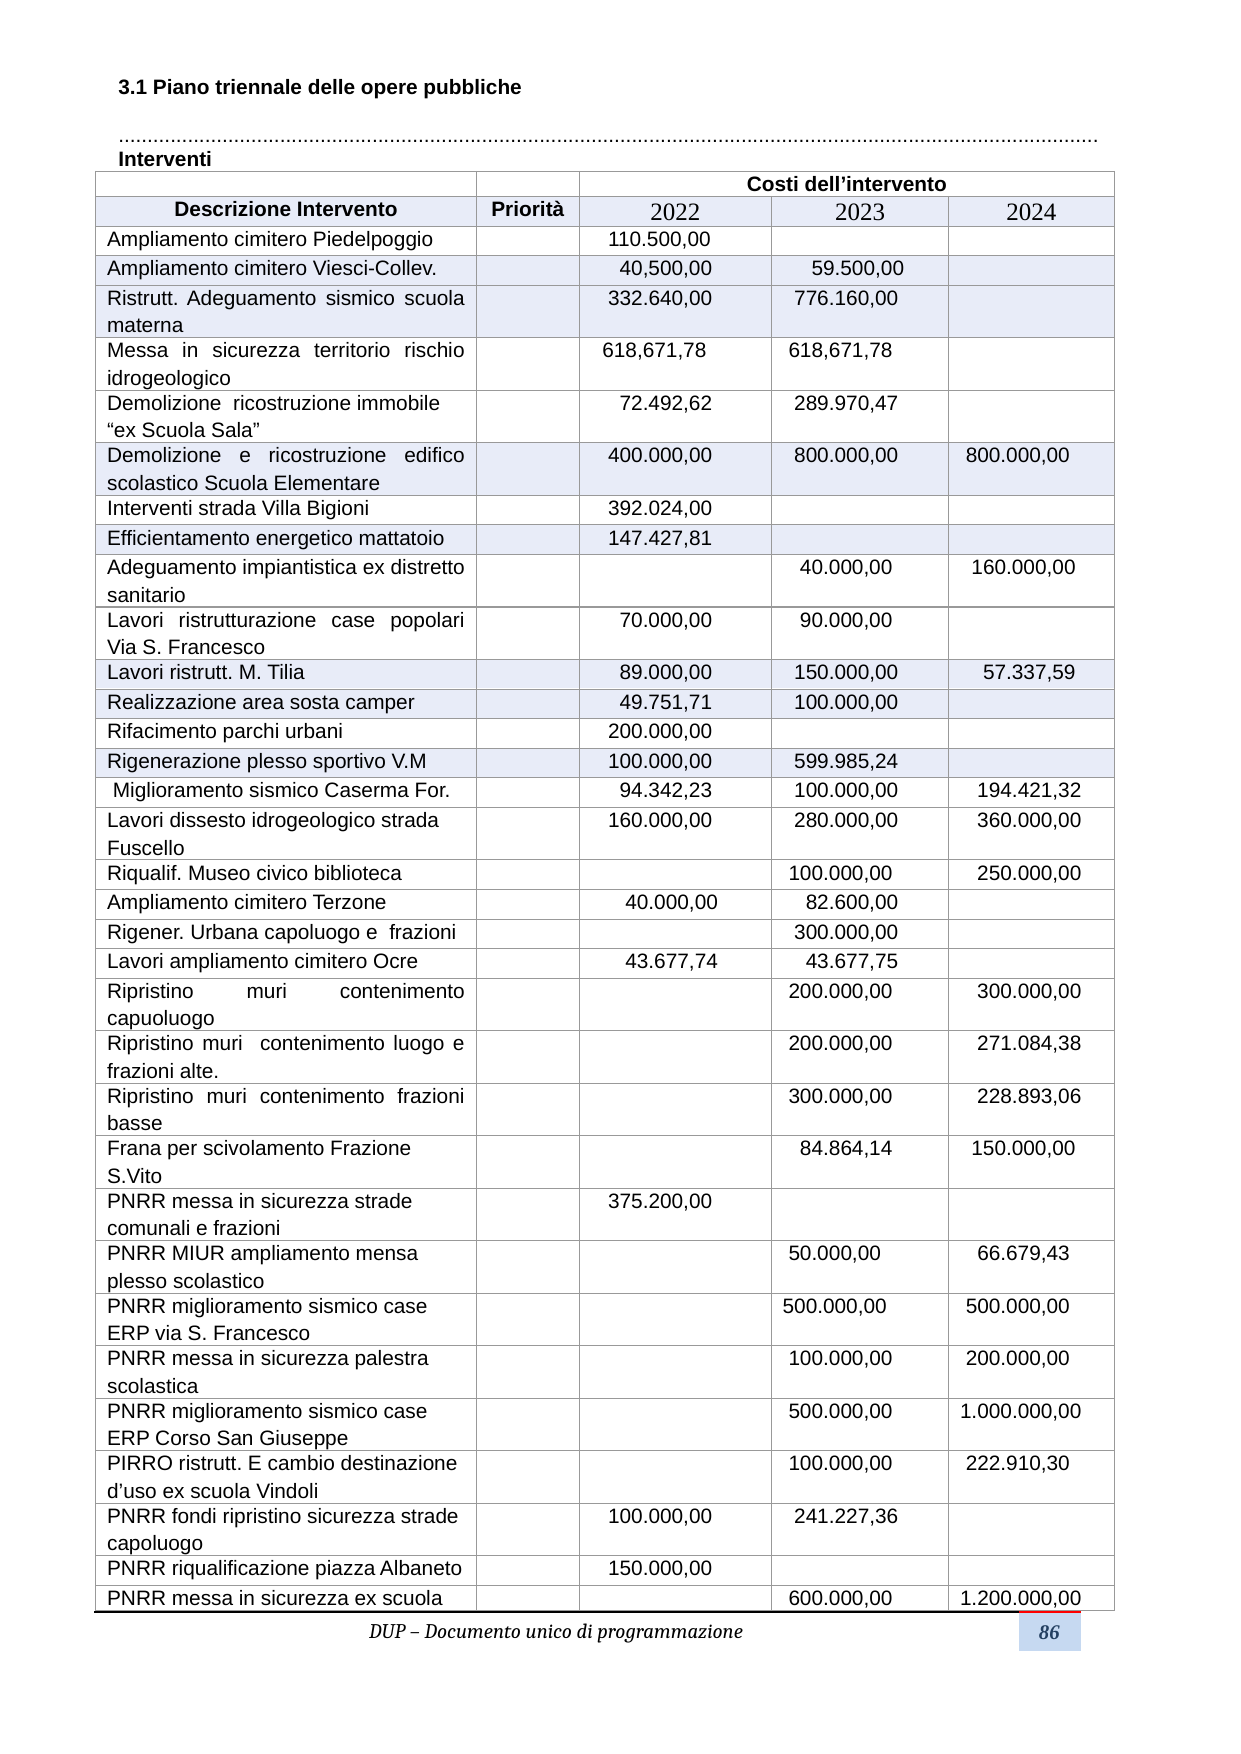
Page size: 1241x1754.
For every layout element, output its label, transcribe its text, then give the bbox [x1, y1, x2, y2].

table_cell PIRRO ristrutt. E cambio destinazione d’uso ex scuola Vindoli [96, 1451, 476, 1503]
table_cell 40.000,00 [772, 555, 948, 606]
table_cell 280.000,00 [772, 808, 948, 859]
table_cell [580, 555, 771, 606]
table_cell [949, 496, 1114, 524]
table_cell 89.000,00 [580, 660, 771, 688]
table_cell 776.160,00 [772, 286, 948, 337]
table_cell Demolizione ricostruzione immobile “ex Scuola Sala” [96, 391, 476, 442]
table_cell Interventi strada Villa Bigioni [96, 496, 476, 524]
table_cell [477, 949, 579, 978]
table_cell 599.985,24 [772, 749, 948, 777]
table_cell Messa in sicurezza territorio rischio idrogeologico [96, 338, 476, 390]
table_cell PNRR messa in sicurezza strade comunali e frazioni [96, 1189, 476, 1240]
table_cell [477, 1586, 579, 1610]
table_cell 59.500,00 [772, 256, 948, 285]
table_header [477, 172, 579, 196]
table_cell 618,671,78 [772, 338, 948, 390]
table_cell 82.600,00 [772, 890, 948, 918]
table_cell Realizzazione area sosta camper [96, 690, 476, 718]
table_cell 271.084,38 [949, 1031, 1114, 1083]
table_cell [477, 608, 579, 659]
table_cell 2024 [949, 197, 1114, 226]
table_cell 110.500,00 [580, 227, 771, 255]
table_cell 50.000,00 [772, 1241, 948, 1293]
table_cell [477, 1556, 579, 1585]
table_cell [949, 749, 1114, 777]
table_cell 194.421,32 [949, 778, 1114, 807]
table_cell 300.000,00 [772, 920, 948, 948]
table_cell 150.000,00 [772, 660, 948, 688]
table_cell 1.200.000,00 [949, 1586, 1114, 1610]
table_cell [772, 1556, 948, 1585]
table_cell [477, 719, 579, 748]
table_cell 200.000,00 [772, 979, 948, 1030]
table_cell Ripristino muri contenimento luogo e frazioni alte. [96, 1031, 476, 1083]
table_header [96, 172, 476, 196]
table_cell 300.000,00 [949, 979, 1114, 1030]
table_cell 43.677,74 [580, 949, 771, 978]
table_cell [477, 778, 579, 807]
table_cell Demolizione e ricostruzione edifico scolastico Scuola Elementare [96, 443, 476, 495]
table_cell Descrizione Intervento [96, 197, 476, 226]
table_cell [477, 860, 579, 889]
table_cell 100.000,00 [772, 1451, 948, 1503]
table_cell [949, 920, 1114, 948]
table_cell 160.000,00 [949, 555, 1114, 606]
table_cell 100.000,00 [772, 1346, 948, 1398]
table_cell Riqualif. Museo civico biblioteca [96, 860, 476, 889]
table_cell 400.000,00 [580, 443, 771, 495]
table_cell 49.751,71 [580, 690, 771, 718]
table_cell Ampliamento cimitero Piedelpoggio [96, 227, 476, 255]
table_cell Priorità [477, 197, 579, 226]
table_cell [477, 1294, 579, 1345]
table_cell PNRR messa in sicurezza ex scuola [96, 1586, 476, 1610]
table_cell 200.000,00 [580, 719, 771, 748]
table_cell 228.893,06 [949, 1084, 1114, 1135]
table_cell 392.024,00 [580, 496, 771, 524]
table_cell [772, 496, 948, 524]
table_cell [772, 227, 948, 255]
table_cell [580, 1084, 771, 1135]
table_cell PNRR messa in sicurezza palestra scolastica [96, 1346, 476, 1398]
table_cell [949, 608, 1114, 659]
table_cell [580, 1241, 771, 1293]
table_cell [580, 920, 771, 948]
text .......................................................................................................................................................................... [118, 123, 1122, 147]
table_cell [477, 443, 579, 495]
table_cell Ristrutt. Adeguamento sismico scuola materna [96, 286, 476, 337]
table_cell PNRR MIUR ampliamento mensa plesso scolastico [96, 1241, 476, 1293]
table_cell 57.337,59 [949, 660, 1114, 688]
table_cell [477, 391, 579, 442]
table_cell 150.000,00 [580, 1556, 771, 1585]
table_cell [949, 949, 1114, 978]
table_cell [949, 890, 1114, 918]
table_cell [477, 1031, 579, 1083]
table_cell [477, 496, 579, 524]
table_cell [949, 1504, 1114, 1555]
table_cell [580, 979, 771, 1030]
table_cell 289.970,47 [772, 391, 948, 442]
table_cell 250.000,00 [949, 860, 1114, 889]
table_cell [580, 1294, 771, 1345]
table_cell [477, 286, 579, 337]
table_cell [772, 525, 948, 554]
table_cell 600.000,00 [772, 1586, 948, 1610]
table_cell [772, 719, 948, 748]
table_cell 40.000,00 [580, 890, 771, 918]
table_cell [949, 719, 1114, 748]
table_cell 94.342,23 [580, 778, 771, 807]
table_cell [477, 555, 579, 606]
table_cell 100.000,00 [580, 1504, 771, 1555]
table_cell [949, 1189, 1114, 1240]
table_cell 90.000,00 [772, 608, 948, 659]
table_cell [477, 920, 579, 948]
table_cell [949, 338, 1114, 390]
table_cell Frana per scivolamento Frazione S.Vito [96, 1136, 476, 1188]
table_cell [580, 1451, 771, 1503]
table_cell [477, 749, 579, 777]
table_cell [580, 1031, 771, 1083]
table_cell [949, 286, 1114, 337]
table_cell 200.000,00 [949, 1346, 1114, 1398]
table_cell 150.000,00 [949, 1136, 1114, 1188]
table_cell [477, 1241, 579, 1293]
table_cell [477, 1451, 579, 1503]
table_cell [477, 1346, 579, 1398]
table_cell Rifacimento parchi urbani [96, 719, 476, 748]
table_header Costi dell’intervento [580, 172, 1114, 196]
table_cell 100.000,00 [580, 749, 771, 777]
table_cell [580, 1346, 771, 1398]
table_cell 160.000,00 [580, 808, 771, 859]
table_cell [477, 1399, 579, 1450]
table_cell [477, 256, 579, 285]
table_cell [477, 338, 579, 390]
table_cell 147.427,81 [580, 525, 771, 554]
table_cell 40,500,00 [580, 256, 771, 285]
table_cell [580, 1399, 771, 1450]
table_cell [949, 227, 1114, 255]
table_cell Ampliamento cimitero Viesci-Collev. [96, 256, 476, 285]
table_cell Miglioramento sismico Caserma For. [96, 778, 476, 807]
table_cell 1.000.000,00 [949, 1399, 1114, 1450]
table_cell PNRR miglioramento sismico case ERP via S. Francesco [96, 1294, 476, 1345]
table_cell 200.000,00 [772, 1031, 948, 1083]
table_cell Ripristino muri contenimento frazioni basse [96, 1084, 476, 1135]
table_cell 800.000,00 [772, 443, 948, 495]
table_cell [477, 1189, 579, 1240]
table_cell [477, 979, 579, 1030]
table_cell [580, 1586, 771, 1610]
text Interventi [118, 147, 1122, 171]
table_cell [477, 1084, 579, 1135]
table_cell [949, 690, 1114, 718]
table_cell Rigenerazione plesso sportivo V.M [96, 749, 476, 777]
table_cell [477, 690, 579, 718]
table_cell 100.000,00 [772, 860, 948, 889]
table_cell [949, 391, 1114, 442]
table_cell 800.000,00 [949, 443, 1114, 495]
table_cell 43.677,75 [772, 949, 948, 978]
table_cell PNRR fondi ripristino sicurezza strade capoluogo [96, 1504, 476, 1555]
table_cell 70.000,00 [580, 608, 771, 659]
table_cell 2022 [580, 197, 771, 226]
table_cell [477, 890, 579, 918]
table_cell 2023 [772, 197, 948, 226]
table_cell 375.200,00 [580, 1189, 771, 1240]
table_cell 618,671,78 [580, 338, 771, 390]
table_cell [477, 660, 579, 688]
table_cell PNRR miglioramento sismico case ERP Corso San Giuseppe [96, 1399, 476, 1450]
table_cell [477, 1504, 579, 1555]
table_cell 300.000,00 [772, 1084, 948, 1135]
table_cell 72.492,62 [580, 391, 771, 442]
table_cell [949, 525, 1114, 554]
table_cell 332.640,00 [580, 286, 771, 337]
table_cell [477, 227, 579, 255]
table_cell 84.864,14 [772, 1136, 948, 1188]
table_cell [477, 525, 579, 554]
table_cell [772, 1189, 948, 1240]
table_cell 500.000,00 [772, 1294, 948, 1345]
table_cell Lavori ristrutturazione case popolari Via S. Francesco [96, 608, 476, 659]
table_cell [477, 808, 579, 859]
table_cell [477, 1136, 579, 1188]
table_cell 241.227,36 [772, 1504, 948, 1555]
table_cell 222.910,30 [949, 1451, 1114, 1503]
table_cell Rigener. Urbana capoluogo e frazioni [96, 920, 476, 948]
table_cell Lavori dissesto idrogeologico strada Fuscello [96, 808, 476, 859]
text 3.1 Piano triennale delle opere pubbliche [118, 75, 1122, 99]
table_cell 100.000,00 [772, 778, 948, 807]
table_cell Efficientamento energetico mattatoio [96, 525, 476, 554]
table_cell [580, 860, 771, 889]
table_cell 66.679,43 [949, 1241, 1114, 1293]
table_cell Lavori ristrutt. M. Tilia [96, 660, 476, 688]
table_cell 500.000,00 [949, 1294, 1114, 1345]
table_cell [949, 256, 1114, 285]
table_cell Ampliamento cimitero Terzone [96, 890, 476, 918]
table_cell Lavori ampliamento cimitero Ocre [96, 949, 476, 978]
table_cell PNRR riqualificazione piazza Albaneto [96, 1556, 476, 1585]
table_cell [949, 1556, 1114, 1585]
table_cell [580, 1136, 771, 1188]
table_cell Adeguamento impiantistica ex distretto sanitario [96, 555, 476, 606]
table_cell Ripristino muri contenimento capuoluogo [96, 979, 476, 1030]
table_cell 360.000,00 [949, 808, 1114, 859]
table_cell 100.000,00 [772, 690, 948, 718]
table_cell 500.000,00 [772, 1399, 948, 1450]
